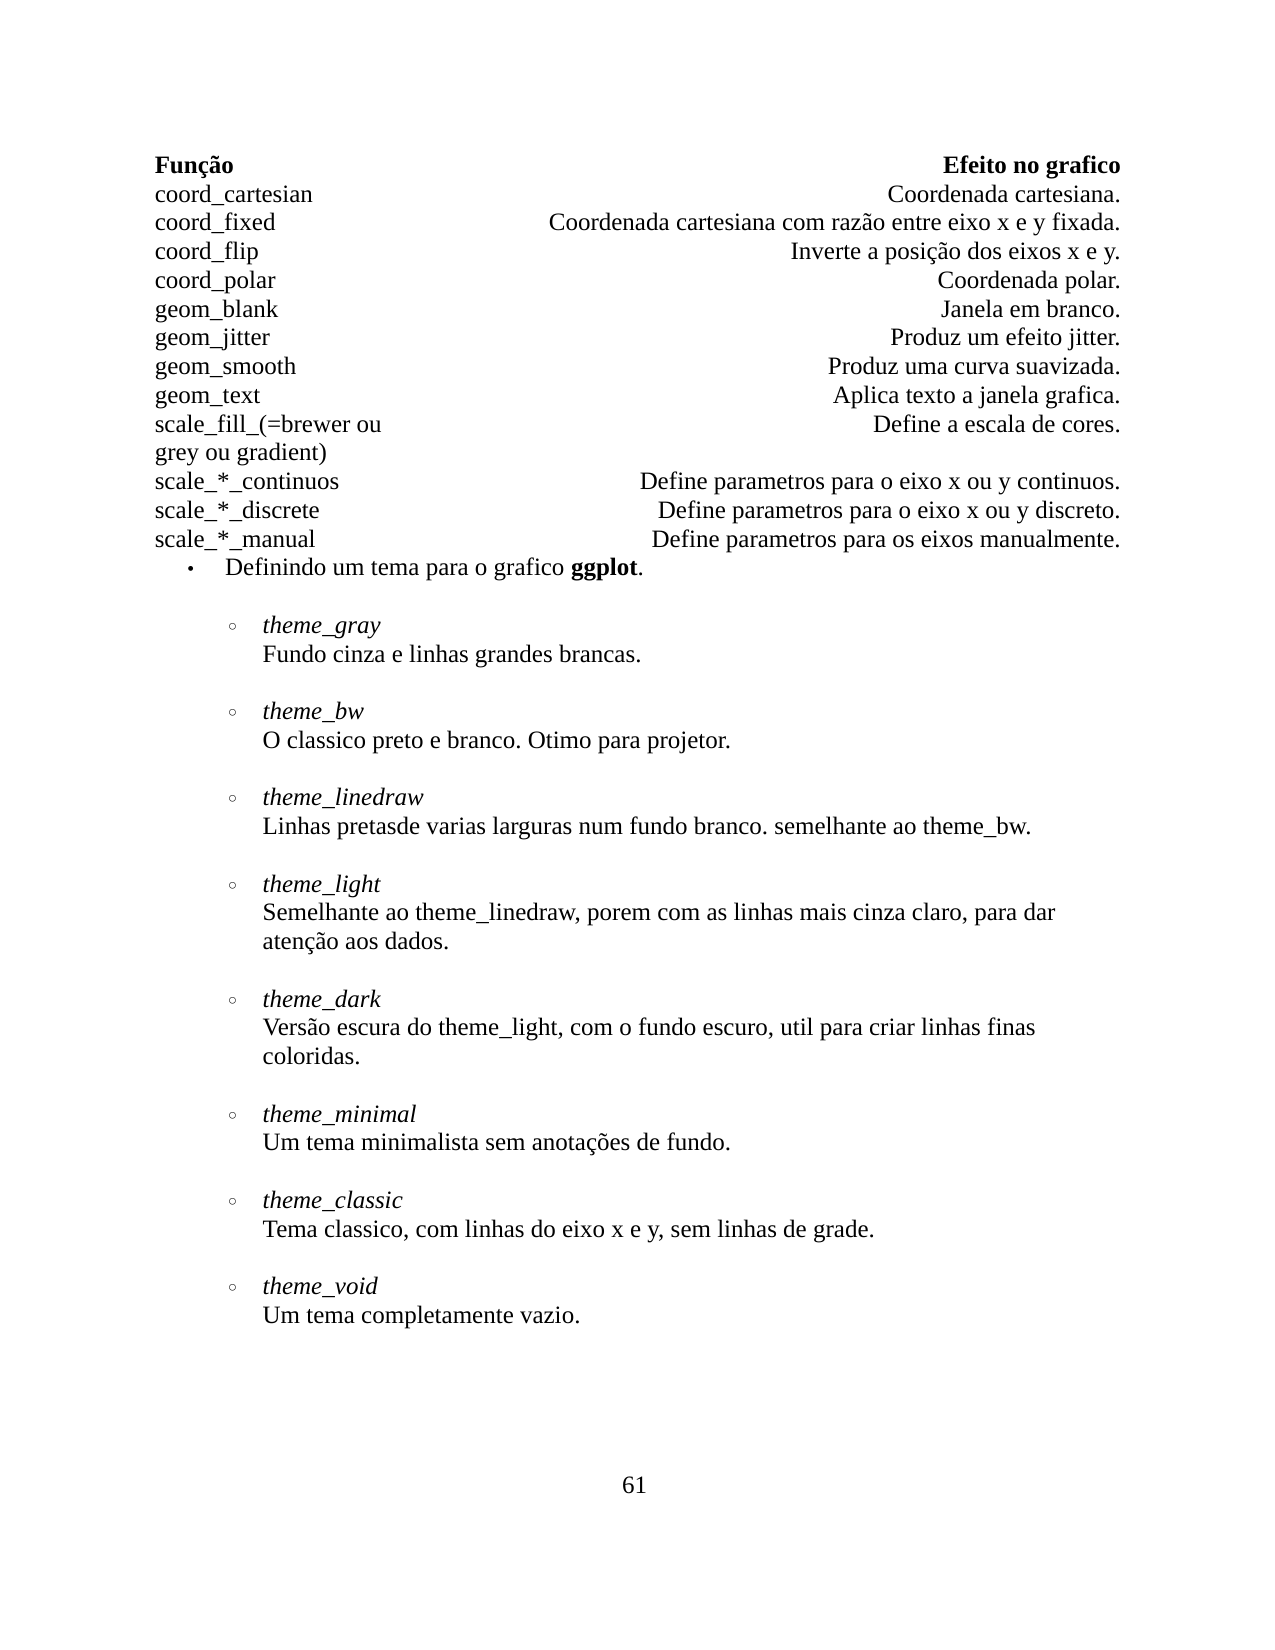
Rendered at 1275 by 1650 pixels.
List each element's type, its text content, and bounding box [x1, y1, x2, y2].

table_header Efeito no grafico [394, 150, 1125, 179]
table_cell geom_blank [150, 294, 394, 322]
table_cell Coordenada polar. [394, 265, 1125, 294]
table_cell geom_smooth [150, 351, 394, 380]
table_cell coord_fixed [150, 208, 394, 236]
table_cell Coordenada cartesiana. [394, 179, 1125, 207]
table_cell Produz um efeito jitter. [394, 323, 1125, 351]
table_cell Inverte a posição dos eixos x e y. [394, 236, 1125, 265]
table_cell Coordenada cartesiana com razão entre eixo x e y fixada. [394, 208, 1125, 236]
list Definindo um tema para o grafico ggplot. [187, 552, 1125, 610]
table_cell coord_flip [150, 236, 394, 265]
table_cell scale_fill_(=brewer ou grey ou gradient) [150, 409, 394, 466]
list theme_light Semelhante ao theme_linedraw, porem com as linhas mais cinza claro, para dar atenção aos dados. [225, 869, 1125, 984]
table_cell Define parametros para o eixo x ou y discreto. [394, 495, 1125, 524]
list theme_bw O classico preto e branco. Otimo para projetor. [225, 696, 1125, 782]
table_cell coord_cartesian [150, 179, 394, 207]
table_header Função [150, 150, 394, 179]
list theme_linedraw Linhas pretasde varias larguras num fundo branco. semelhante ao theme_bw. [225, 782, 1125, 869]
table_cell scale_*_discrete [150, 495, 394, 524]
table_cell Janela em branco. [394, 294, 1125, 322]
list theme_classic Tema classico, com linhas do eixo x e y, sem linhas de grade. [225, 1185, 1125, 1271]
list theme_gray Fundo cinza e linhas grandes brancas. [225, 610, 1125, 696]
table_cell Define a escala de cores. [394, 409, 1125, 466]
table_cell Produz uma curva suavizada. [394, 351, 1125, 380]
table_cell Aplica texto a janela grafica. [394, 380, 1125, 409]
list theme_dark Versão escura do theme_light, com o fundo escuro, util para criar linhas finas coloridas. [225, 984, 1125, 1099]
list theme_minimal Um tema minimalista sem anotações de fundo. [225, 1099, 1125, 1185]
table_cell scale_*_manual [150, 524, 394, 552]
table_cell coord_polar [150, 265, 394, 294]
table_cell geom_jitter [150, 323, 394, 351]
list theme_void Um tema completamente vazio. [225, 1271, 1125, 1357]
table_cell scale_*_continuos [150, 466, 394, 495]
table_cell Define parametros para os eixos manualmente. [394, 524, 1125, 552]
table_cell geom_text [150, 380, 394, 409]
table_cell Define parametros para o eixo x ou y continuos. [394, 466, 1125, 495]
